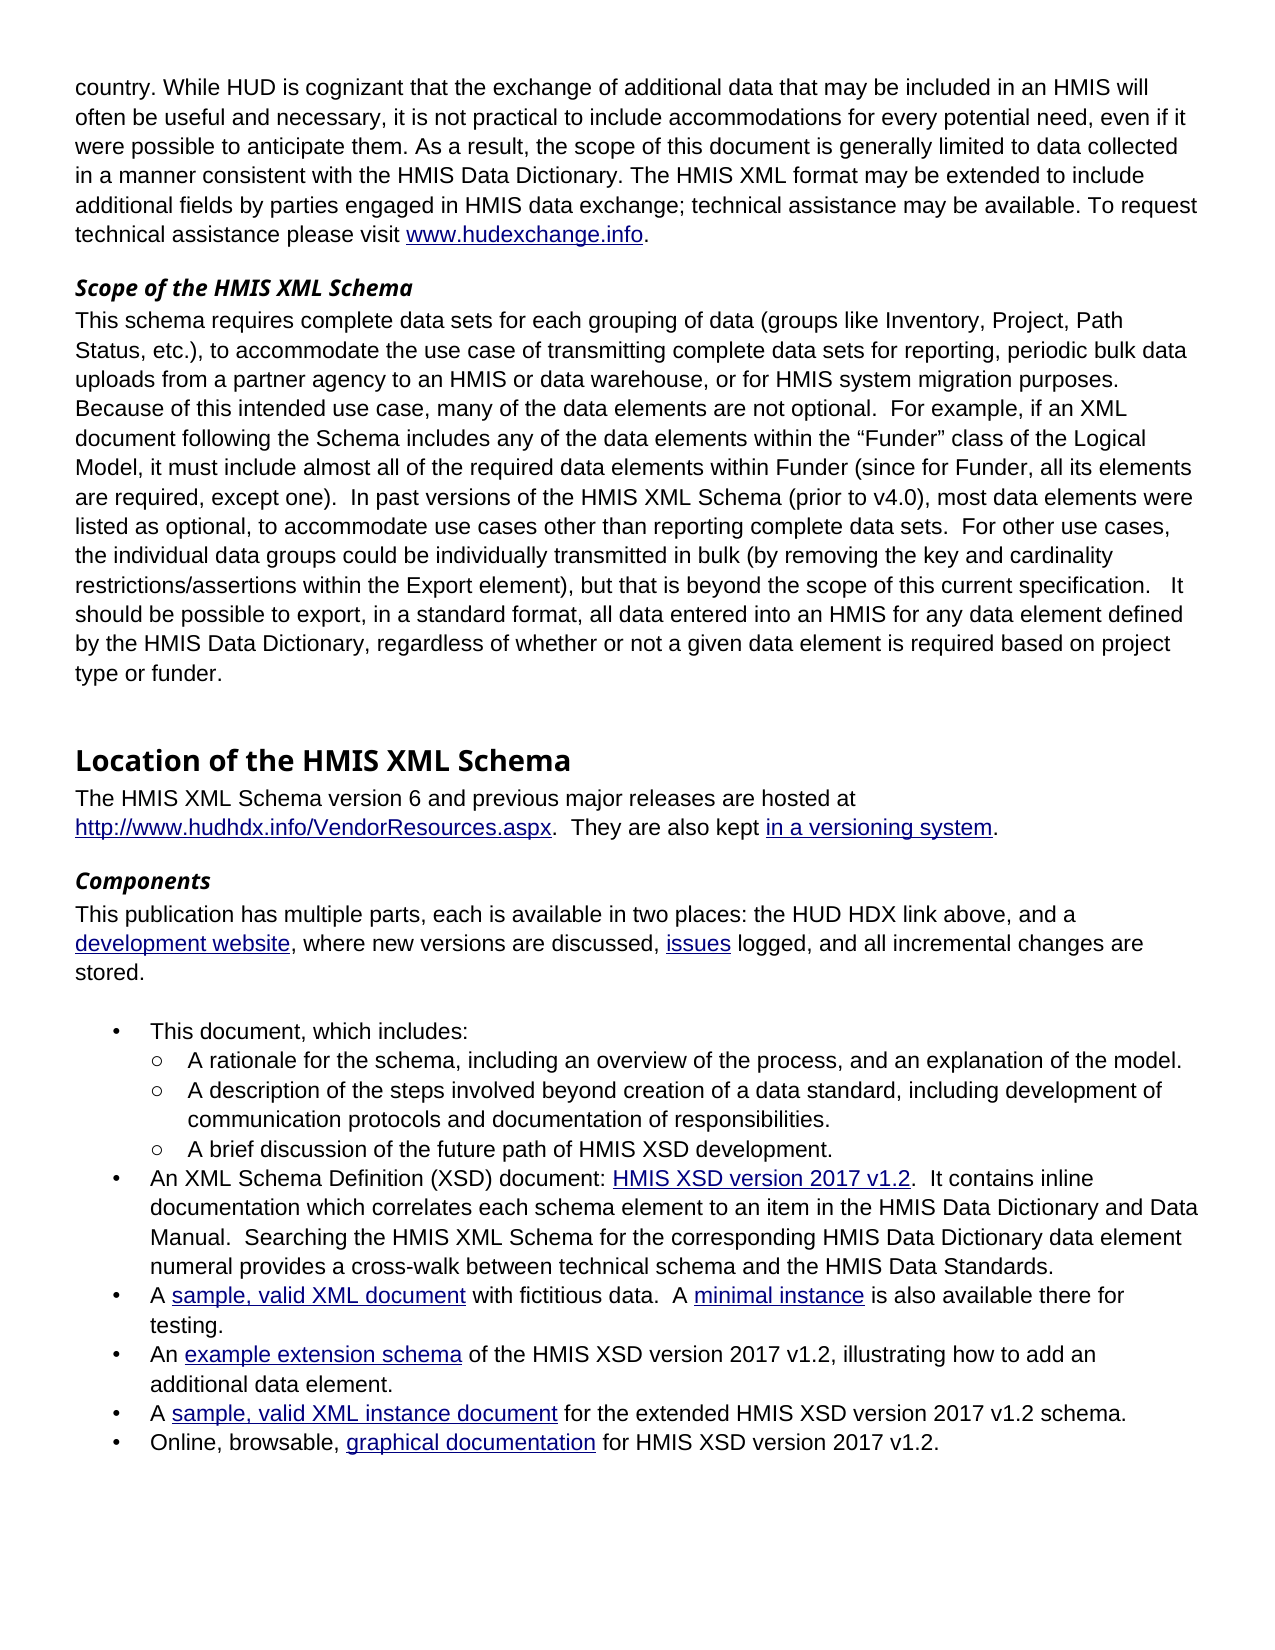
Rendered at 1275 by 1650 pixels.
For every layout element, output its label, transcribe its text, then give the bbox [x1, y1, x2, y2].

subtitle Location of the HMIS XML Schema [75, 740, 1200, 780]
list An example extension schema of the HMIS XSD version 2017 v1.2, illustrating how to add an additional data element. [112, 1342, 1200, 1397]
list Online, browsable, graphical documentation for HMIS XSD version 2017 v1.2. [112, 1430, 1200, 1456]
list A description of the steps involved beyond creation of a data standard, including development of communication protocols and documentation of responsibilities. [150, 1077, 1200, 1132]
text country. While HUD is cognizant that the exchange of additional data that may be included in an HMIS will often be useful and necessary, it is not practical to include accommodations for every potential need, even if it were possible to anticipate them. As a result, the scope of this document is generally limited to data collected in a manner consistent with the HMIS Data Dictionary. The HMIS XML format may be extended to include additional fields by parties engaged in HMIS data exchange; technical assistance may be available. To request technical assistance please visit www.hudexchange.info. [75, 75, 1200, 247]
text This schema requires complete data sets for each grouping of data (groups like Inventory, Project, Path Status, etc.), to accommodate the use case of transmitting complete data sets for reporting, periodic bulk data uploads from a partner agency to an HMIS or data warehouse, or for HMIS system migration purposes. Because of this intended use case, many of the data elements are not optional. For example, if an XML document following the Schema includes any of the data elements within the “Funder” class of the Logical Model, it must include almost all of the required data elements within Funder (since for Funder, all its elements are required, except one). In past versions of the HMIS XML Schema (prior to v4.0), most data elements were listed as optional, to accommodate use cases other than reporting complete data sets. For other use cases, the individual data groups could be individually transmitted in bulk (by removing the key and cardinality restrictions/assertions within the Export element), but that is beyond the scope of this current specification. It should be possible to export, in a standard format, all data entered into an HMIS for any data element defined by the HMIS Data Dictionary, regardless of whether or not a given data element is required based on project type or funder. [75, 308, 1200, 686]
text The HMIS XML Schema version 6 and previous major releases are hosted at http://www.hudhdx.info/VendorResources.aspx. They are also kept in a versioning system. [75, 786, 1200, 841]
text This publication has multiple parts, each is available in two places: the HUD HDX link above, and a development website, where new versions are discussed, issues logged, and all incremental changes are stored. [75, 901, 1200, 986]
list A sample, valid XML instance document for the extended HMIS XSD version 2017 v1.2 schema. [112, 1401, 1200, 1426]
subtitle Scope of the HMIS XML Schema [75, 272, 1200, 303]
list A brief discussion of the future path of HMIS XSD development. [150, 1136, 1200, 1162]
list A sample, valid XML document with fictitious data. A minimal instance is also available there for testing. [112, 1283, 1200, 1338]
subtitle Components [75, 865, 1200, 897]
list An XML Schema Definition (XSD) document: HMIS XSD version 2017 v1.2. It contains inline documentation which correlates each schema element to an item in the HMIS Data Dictionary and Data Manual. Searching the HMIS XML Schema for the corresponding HMIS Data Dictionary data element numeral provides a cross-walk between technical schema and the HMIS Data Standards. [112, 1166, 1200, 1279]
list A rationale for the schema, including an overview of the process, and an explanation of the model. [150, 1048, 1200, 1074]
list This document, which includes: [112, 1019, 1200, 1044]
